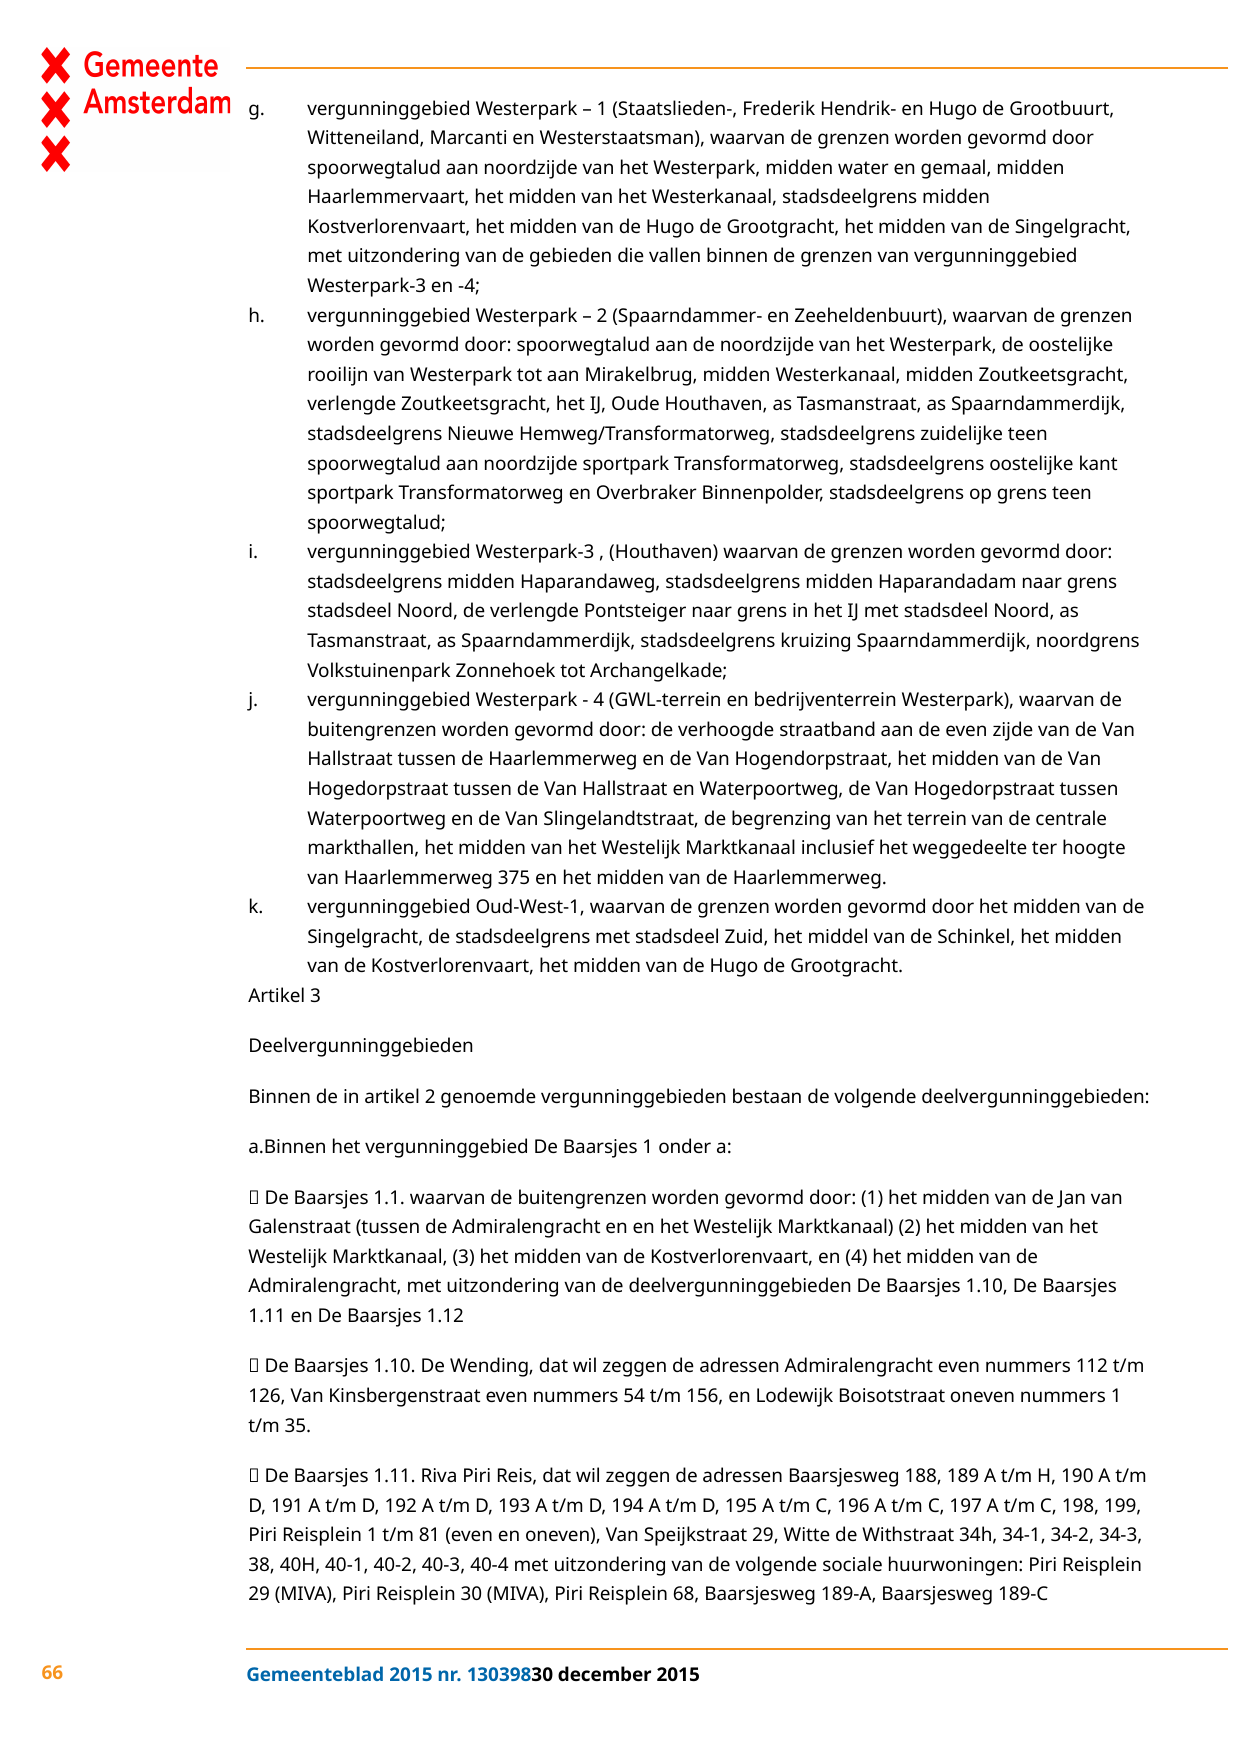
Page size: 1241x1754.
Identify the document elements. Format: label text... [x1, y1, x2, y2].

text a.Binnen het vergunninggebied De Baarsjes 1 onder a: [248, 1133, 1152, 1159]
picture [41, 47, 231, 172]
text Binnen de in artikel 2 genoemde vergunninggebieden bestaan de volgende deelvergunninggebieden: [248, 1083, 1152, 1109]
text  De Baarsjes 1.1. waarvan de buitengrenzen worden gevormd door: (1) het midden van de Jan van Galenstraat (tussen de Admiralengracht en en het Westelijk Marktkanaal) (2) het midden van het Westelijk Marktkanaal, (3) het midden van de Kostverlorenvaart, en (4) het midden van de Admiralengracht, met uitzondering van de deelvergunninggebieden De Baarsjes 1.10, De Baarsjes 1.11 en De Baarsjes 1.12 [248, 1184, 1152, 1328]
list vergunninggebied Oud-West-1, waarvan de grenzen worden gevormd door het midden van de Singelgracht, de stadsdeelgrens met stadsdeel Zuid, het middel van de Schinkel, het midden van de Kostverlorenvaart, het midden van de Hugo de Grootgracht. [248, 893, 1152, 978]
list vergunninggebied Westerpark – 2 (Spaarndammer- en Zeeheldenbuurt), waarvan de grenzen worden gevormd door: spoorwegtalud aan de noordzijde van het Westerpark, de oostelijke rooilijn van Westerpark tot aan Mirakelbrug, midden Westerkanaal, midden Zoutkeetsgracht, verlengde Zoutkeetsgracht, het IJ, Oude Houthaven, as Tasmanstraat, as Spaarndammerdijk, stadsdeelgrens Nieuwe Hemweg/Transformatorweg, stadsdeelgrens zuidelijke teen spoorwegtalud aan noordzijde sportpark Transformatorweg, stadsdeelgrens oostelijke kant sportpark Transformatorweg en Overbraker Binnenpolder, stadsdeelgrens op grens teen spoorwegtalud; [248, 302, 1152, 535]
text  De Baarsjes 1.11. Riva Piri Reis, dat wil zeggen de adressen Baarsjesweg 188, 189 A t/m H, 190 A t/m D, 191 A t/m D, 192 A t/m D, 193 A t/m D, 194 A t/m D, 195 A t/m C, 196 A t/m C, 197 A t/m C, 198, 199, Piri Reisplein 1 t/m 81 (even en oneven), Van Speijkstraat 29, Witte de Withstraat 34h, 34-1, 34-2, 34-3, 38, 40H, 40-1, 40-2, 40-3, 40-4 met uitzondering van de volgende sociale huurwoningen: Piri Reisplein 29 (MIVA), Piri Reisplein 30 (MIVA), Piri Reisplein 68, Baarsjesweg 189-A, Baarsjesweg 189-C [248, 1462, 1152, 1606]
text  De Baarsjes 1.10. De Wending, dat wil zeggen de adressen Admiralengracht even nummers 112 t/m 126, Van Kinsbergenstraat even nummers 54 t/m 156, en Lodewijk Boisotstraat oneven nummers 1 t/m 35. [248, 1353, 1152, 1438]
text Artikel 3 [248, 982, 1152, 1008]
text Deelvergunninggebieden [248, 1033, 1152, 1058]
list vergunninggebied Westerpark - 4 (GWL-terrein en bedrijventerrein Westerpark), waarvan de buitengrenzen worden gevormd door: de verhoogde straatband aan de even zijde van de Van Hallstraat tussen de Haarlemmerweg en de Van Hogendorpstraat, het midden van de Van Hogedorpstraat tussen de Van Hallstraat en Waterpoortweg, de Van Hogedorpstraat tussen Waterpoortweg en de Van Slingelandtstraat, de begrenzing van het terrein van de centrale markthallen, het midden van het Westelijk Marktkanaal inclusief het weggedeelte ter hoogte van Haarlemmerweg 375 en het midden van de Haarlemmerweg. [248, 686, 1152, 890]
list vergunninggebied Westerpark-3 , (Houthaven) waarvan de grenzen worden gevormd door: stadsdeelgrens midden Haparandaweg, stadsdeelgrens midden Haparandadam naar grens stadsdeel Noord, de verlengde Pontsteiger naar grens in het IJ met stadsdeel Noord, as Tasmanstraat, as Spaarndammerdijk, stadsdeelgrens kruizing Spaarndammerdijk, noordgrens Volkstuinenpark Zonnehoek tot Archangelkade; [248, 538, 1152, 683]
list vergunninggebied Westerpark – 1 (Staatslieden-, Frederik Hendrik- en Hugo de Grootbuurt, Witteneiland, Marcanti en Westerstaatsman), waarvan de grenzen worden gevormd door spoorwegtalud aan noordzijde van het Westerpark, midden water en gemaal, midden Haarlemmervaart, het midden van het Westerkanaal, stadsdeelgrens midden Kostverlorenvaart, het midden van de Hugo de Grootgracht, het midden van de Singelgracht, met uitzondering van de gebieden die vallen binnen de grenzen van vergunninggebied Westerpark-3 en -4; [248, 95, 1152, 298]
